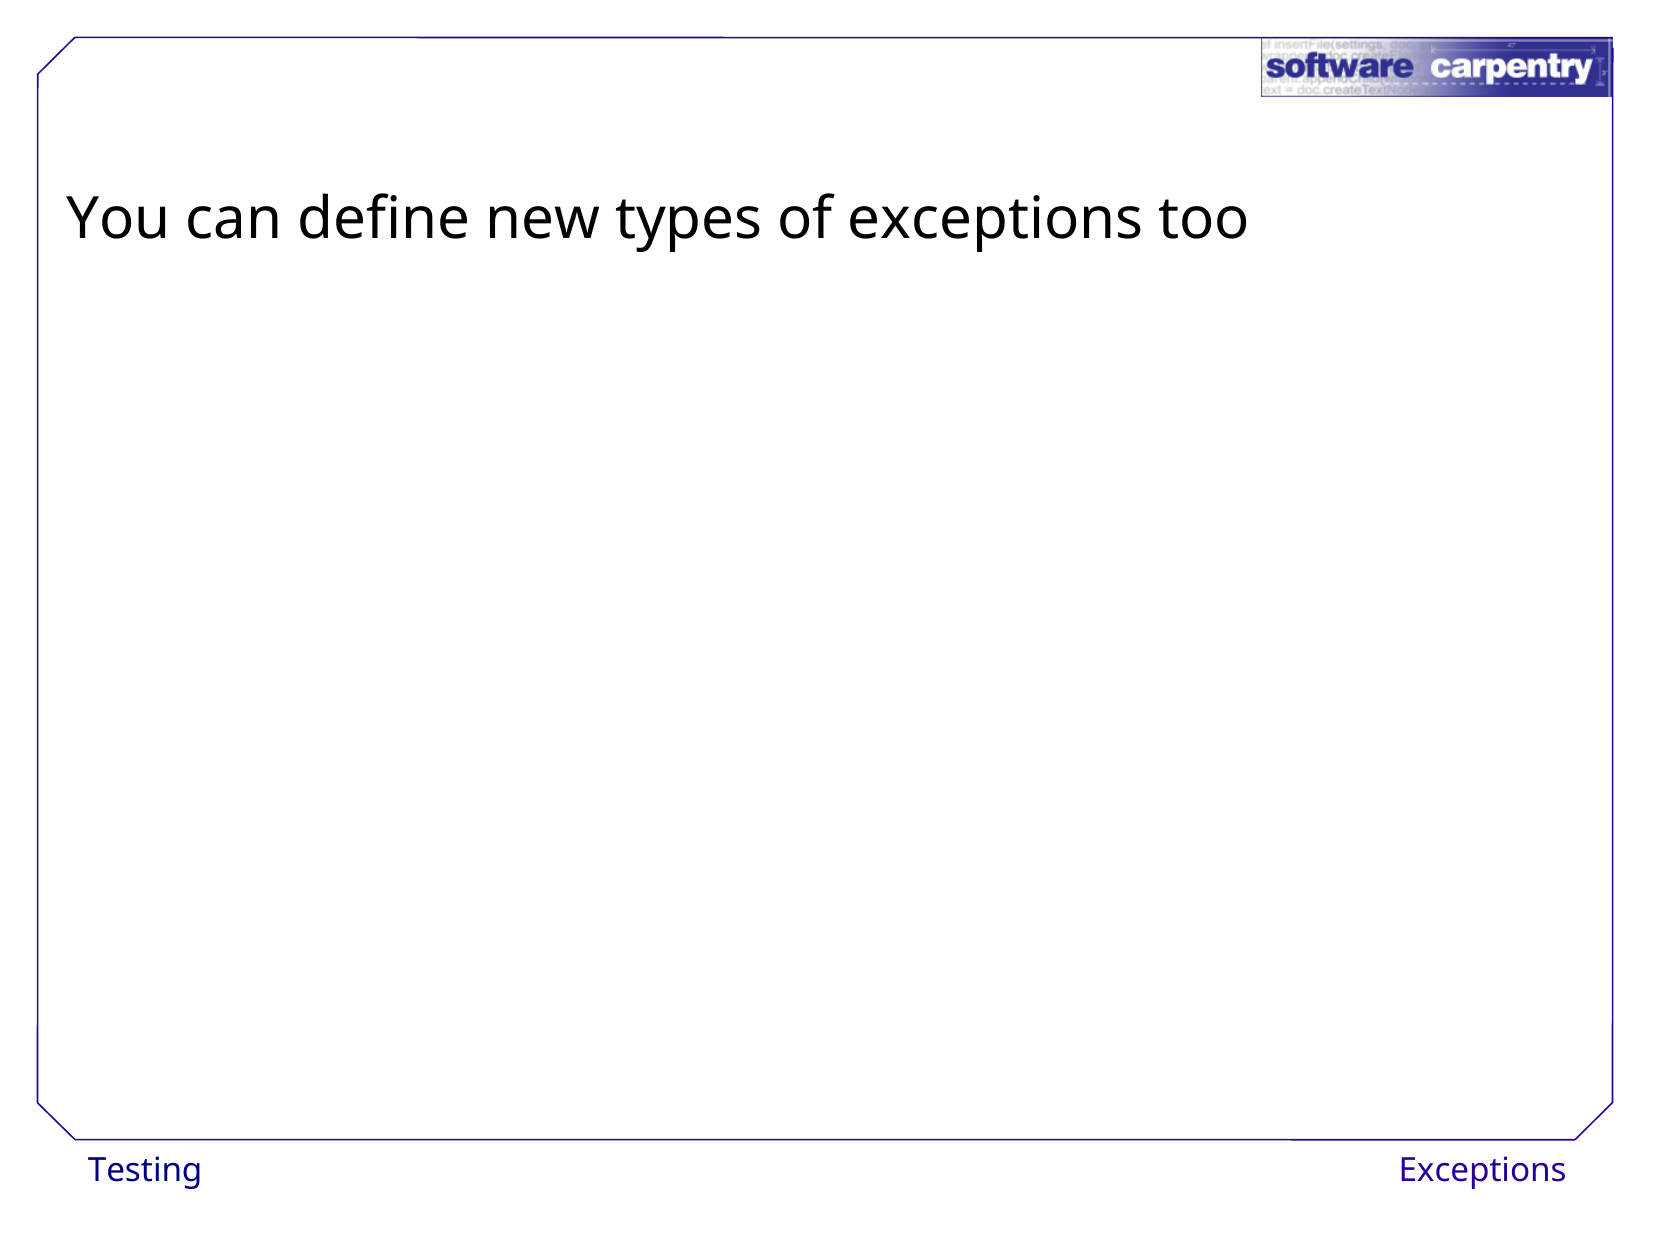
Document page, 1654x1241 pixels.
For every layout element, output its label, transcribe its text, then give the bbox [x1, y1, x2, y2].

text_box You can define new types of exceptions too [51, 138, 1416, 259]
picture [1261, 39, 1613, 97]
